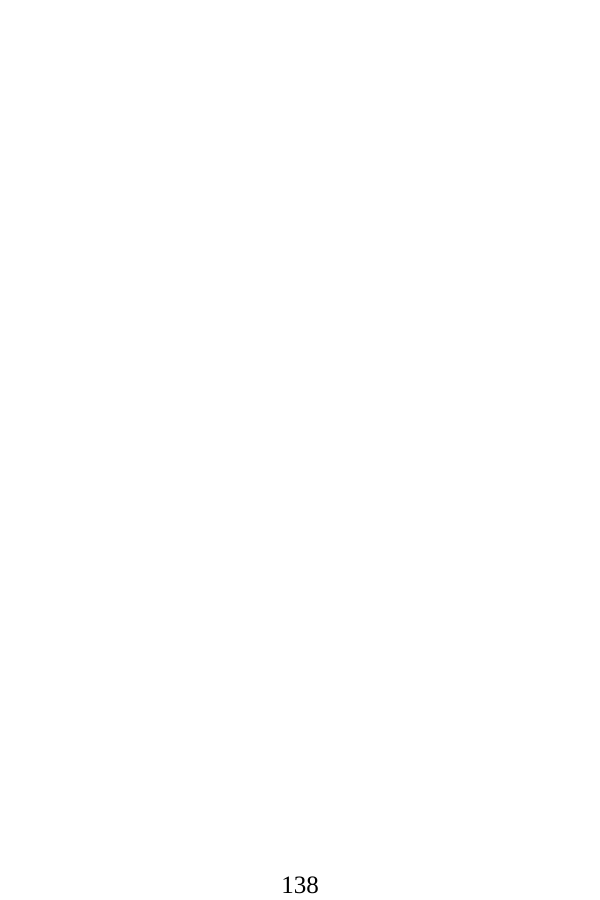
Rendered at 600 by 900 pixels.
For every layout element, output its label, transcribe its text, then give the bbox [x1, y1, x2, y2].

text . . . [37, 174, 562, 196]
text One is: I'm not going to date anybody in the near future. [37, 514, 562, 560]
text The other: I'm not going to date anybody else any time soon. [37, 628, 562, 673]
text I don't like this way either because it represents me as mistakenly thinking we are dating, which you have made clear we are not. [37, 673, 562, 741]
text scrappy with food. The thought of ordering a pizza is intriguing, but the thought of pizza itself is not. My diet could be better lately, but I have definitely at least noticed a desire to avoid certain hate-myself type foods. [37, 37, 562, 151]
text I don't like the way that reads because I'm afraid it could be confused as including you, whom I still very much would like to date. [37, 560, 562, 628]
text This is exactly one of the things she was talking about when she said not to overthink it. So, unless I happen to, in a state of surrender, come across a [37, 764, 562, 832]
text I read a chapter, texted with Ryan about a cookout at his parents' place and Dan about a potential July 19 gig. Then I remembered a message I had been thinking about imaginarily writing out for Hannah the past couple days (after making sure she is ready for emotion-related content.) [37, 219, 562, 355]
text I'm don't know what's going on between us; I don't think you do either and that's okay with me because I'm happy with how things are. For a long time, I've wanted to say this next thing but I have struggled endlessly with the syntax. I can only think of two ways to say it, and neither is quite right. [37, 355, 562, 514]
